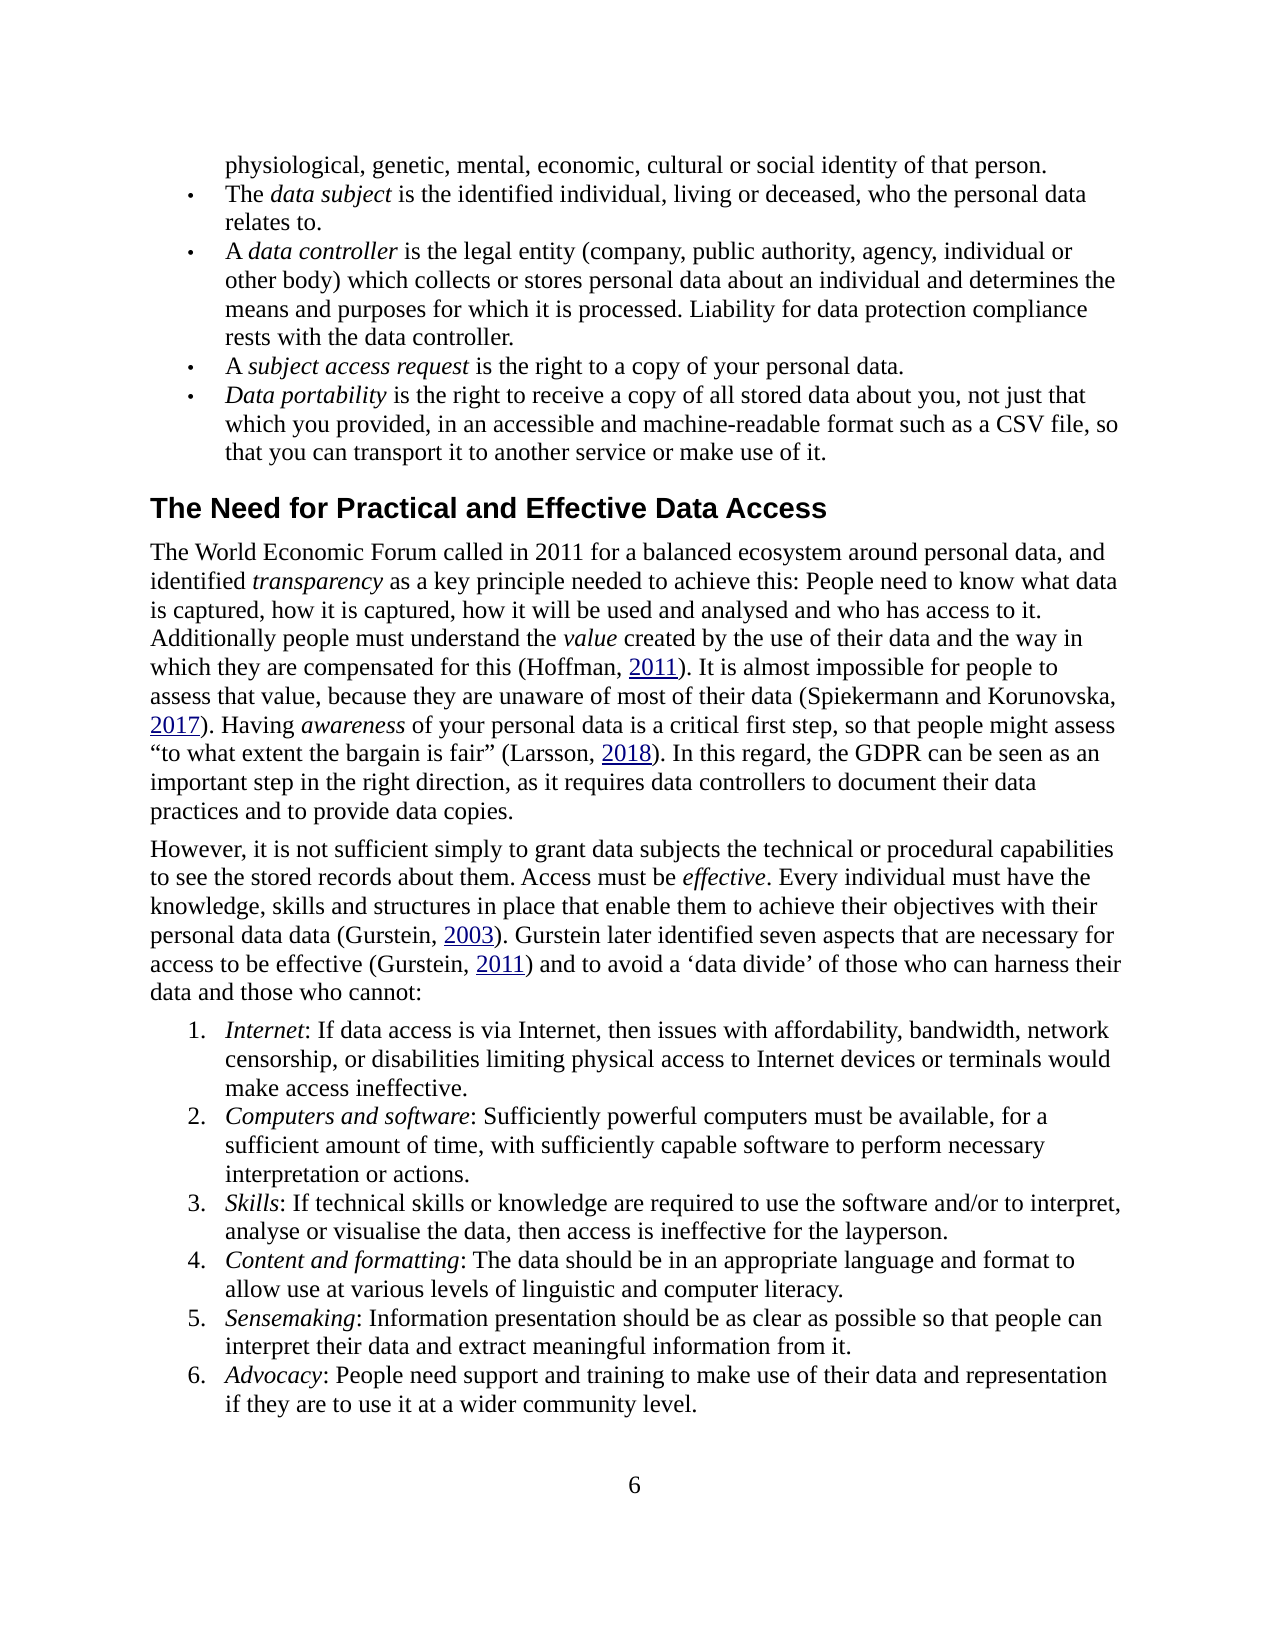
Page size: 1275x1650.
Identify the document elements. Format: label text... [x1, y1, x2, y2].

list Skills: If technical skills or knowledge are required to use the software and/or to interpret, analyse or visualise the data, then access is ineffective for the layperson. [187, 1188, 1125, 1245]
list A subject access request is the right to a copy of your personal data. [187, 351, 1125, 380]
text The World Economic Forum called in 2011 for a balanced ecosystem around personal data, and identified transparency as a key principle needed to achieve this: People need to know what data is captured, how it is captured, how it will be used and analysed and who has access to it. Additionally people must understand the value created by the use of their data and the way in which they are compensated for this (Hoffman, 2011). It is almost impossible for people to assess that value, because they are unaware of most of their data (Spiekermann and Korunovska, 2017). Having awareness of your personal data is a critical first step, so that people might assess “to what extent the bargain is fair” (Larsson, 2018). In this regard, the GDPR can be seen as an important step in the right direction, as it requires data controllers to document their data practices and to provide data copies. [150, 537, 1125, 825]
list A data controller is the legal entity (company, public authority, agency, individual or other body) which collects or stores personal data about an individual and determines the means and purposes for which it is processed. Liability for data protection compliance rests with the data controller. [187, 236, 1125, 351]
list Advocacy: People need support and training to make use of their data and representation if they are to use it at a wider community level. [187, 1360, 1125, 1418]
list physiological, genetic, mental, economic, cultural or social identity of that person. [187, 150, 1125, 179]
subtitle The Need for Practical and Effective Data Access [150, 491, 1125, 525]
list Sensemaking: Information presentation should be as clear as possible so that people can interpret their data and extract meaningful information from it. [187, 1303, 1125, 1360]
list Content and formatting: The data should be in an appropriate language and format to allow use at various levels of linguistic and computer literacy. [187, 1245, 1125, 1303]
list Internet: If data access is via Internet, then issues with affordability, bandwidth, network censorship, or disabilities limiting physical access to Internet devices or terminals would make access ineffective. [187, 1015, 1125, 1101]
list Computers and software: Sufficiently powerful computers must be available, for a sufficient amount of time, with sufficiently capable software to perform necessary interpretation or actions. [187, 1101, 1125, 1188]
list Data portability is the right to receive a copy of all stored data about you, not just that which you provided, in an accessible and machine-readable format such as a CSV file, so that you can transport it to another service or make use of it. [187, 380, 1125, 466]
list The data subject is the identified individual, living or deceased, who the personal data relates to. [187, 179, 1125, 236]
text However, it is not sufficient simply to grant data subjects the technical or procedural capabilities to see the stored records about them. Access must be effective. Every individual must have the knowledge, skills and structures in place that enable them to achieve their objectives with their personal data data (Gurstein, 2003). Gurstein later identified seven aspects that are necessary for access to be effective (Gurstein, 2011) and to avoid a ‘data divide’ of those who can harness their data and those who cannot: [150, 834, 1125, 1006]
